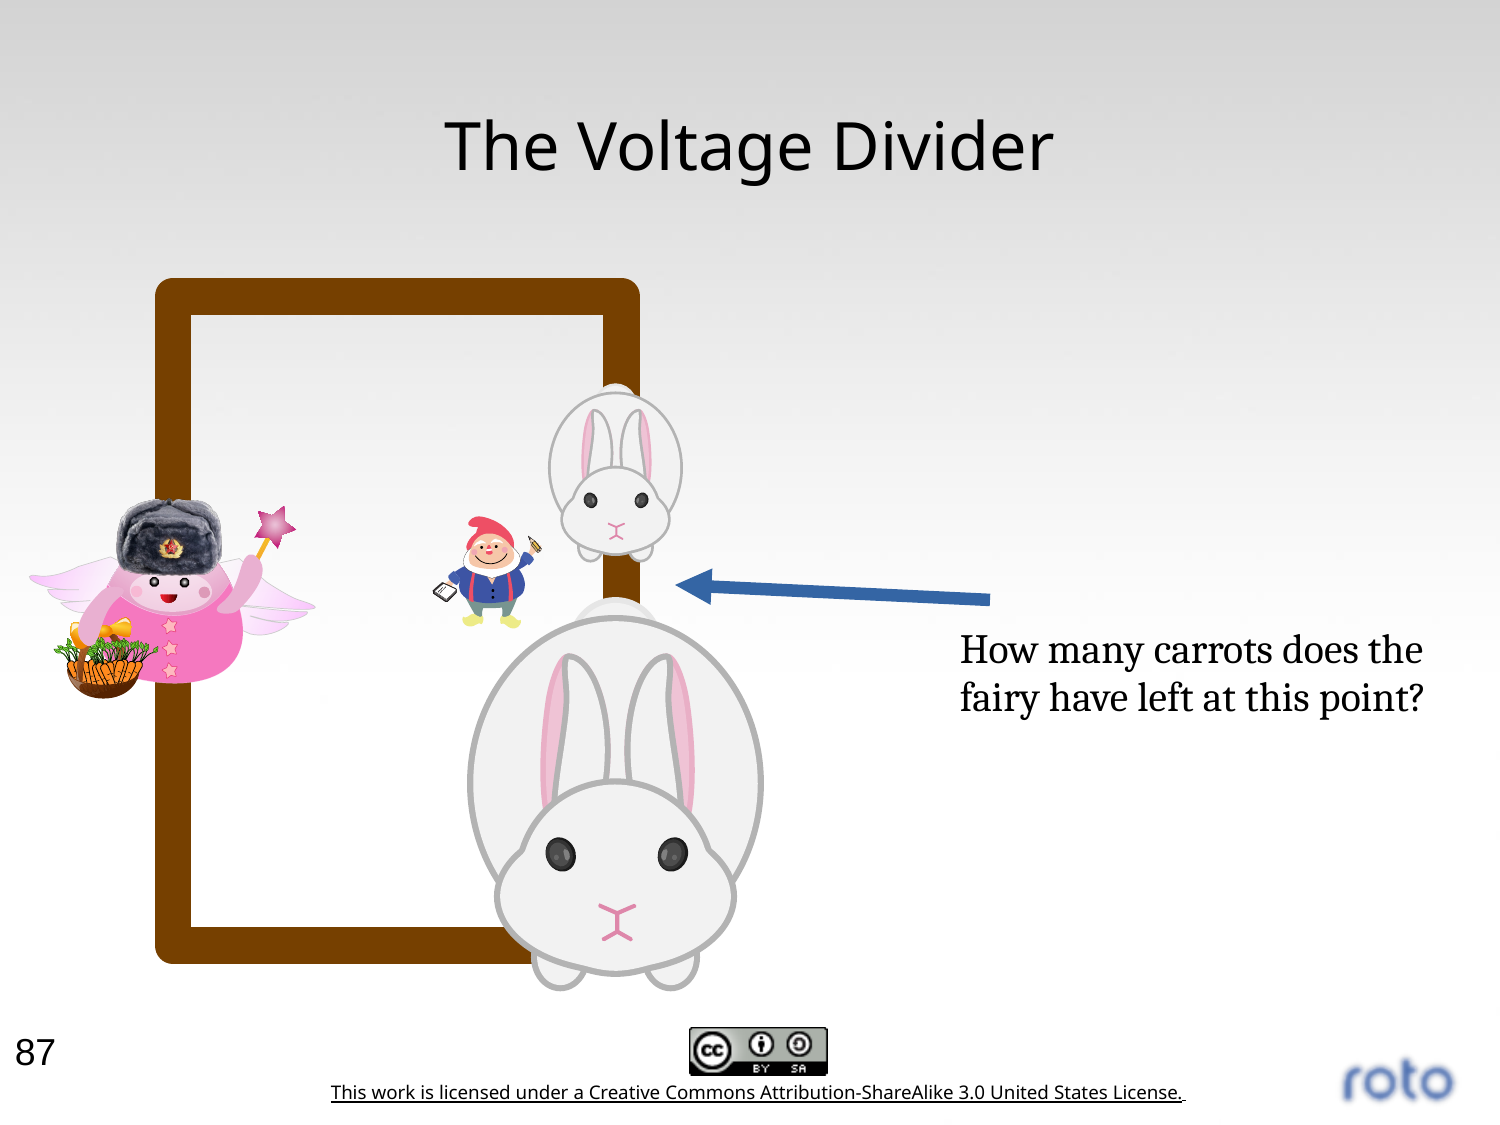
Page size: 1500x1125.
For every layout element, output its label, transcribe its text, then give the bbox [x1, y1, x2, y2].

picture [0, 0, 1500, 1125]
title The Voltage Divider [112, 49, 1388, 238]
text_box How many carrots does the fairy have left at this point? [945, 618, 1471, 767]
